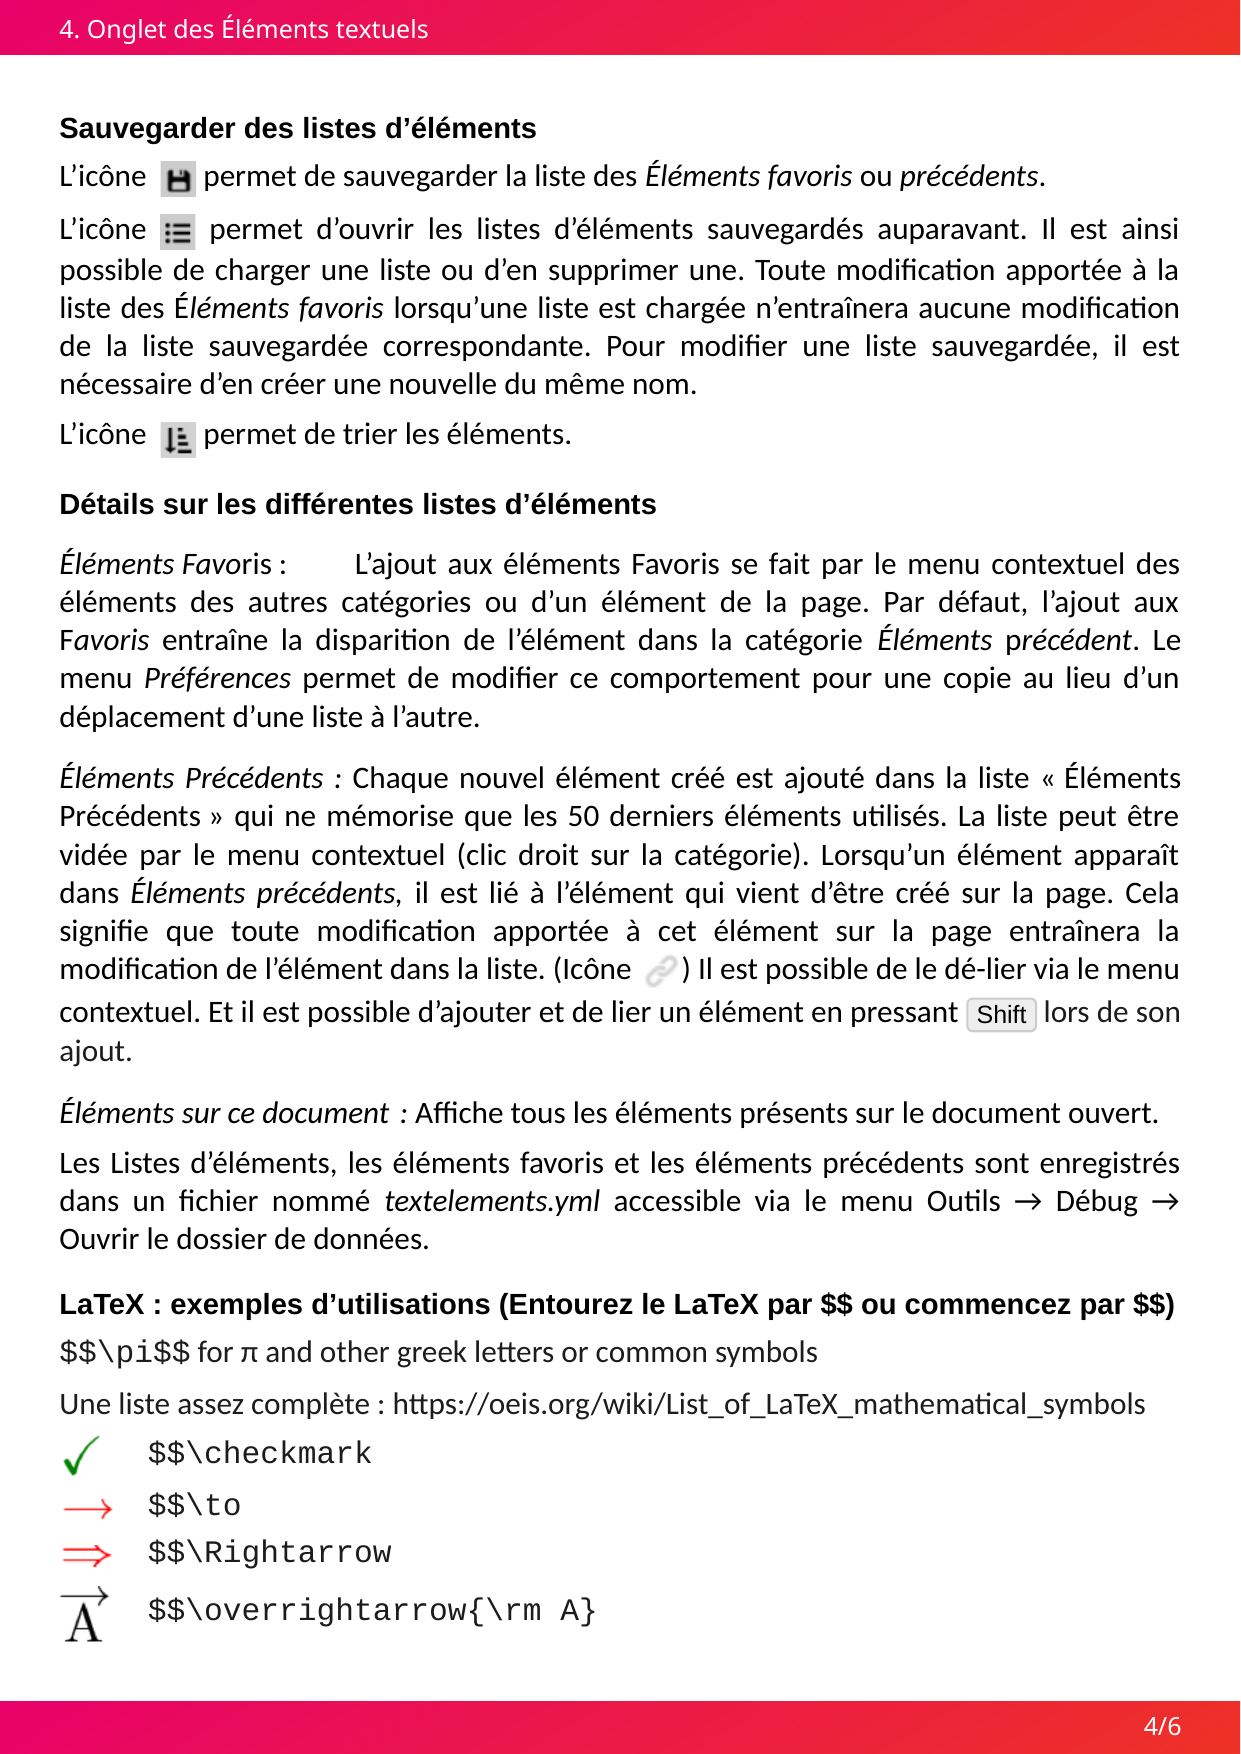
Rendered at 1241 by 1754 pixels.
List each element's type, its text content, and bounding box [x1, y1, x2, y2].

text $$\checkmark [102, 1434, 1181, 1478]
text Éléments Précédents : Chaque nouvel élément créé est ajouté dans la liste « Éléments Précédents » qui ne mémorise que les 50 derniers éléments utilisés. La liste peut être vidée par le menu contextuel (clic droit sur la catégorie). Lorsqu’un élément apparaît dans Éléments précédents, il est lié à l’élément qui vient d’être créé sur la page. Cela signifie que toute modification apportée à cet élément sur la page entraînera la modification de l’élément dans la liste. (Icône ) Il est possible de le dé-lier via le menu contextuel. Et il est possible d’ajouter et de lier un élément en pressant lors de son ajout. [59, 758, 1181, 1069]
picture [639, 951, 682, 993]
text L’icône permet de sauvegarder la liste des Éléments favoris ou précédents. [59, 156, 1181, 197]
picture [59, 1495, 116, 1522]
subtitle LaTeX : exemples d’utilisations (Entourez le LaTeX par $$ ou commencez par $$) [59, 1287, 1181, 1321]
subtitle Détails sur les différentes listes d’éléments [59, 487, 1181, 521]
picture [160, 422, 197, 458]
text L’icône permet de trier les éléments. [59, 414, 1181, 457]
picture [59, 1433, 102, 1478]
text $$\Rightarrow [59, 1537, 1181, 1572]
picture [59, 1541, 117, 1571]
text L’icône permet d’ouvrir les listes d’éléments sauvegardés auparavant. Il est ainsi possible de charger une liste ou d’en supprimer une. Toute modification apportée à la liste des Éléments favoris lorsqu’une liste est chargée n’entraînera aucune modification de la liste sauvegardée correspondante. Pour modifier une liste sauvegardée, il est nécessaire d’en créer une nouvelle du même nom. [59, 209, 1181, 402]
text $$\pi$$ for π and other greek letters or common symbols [59, 1332, 1181, 1372]
picture [59, 1584, 113, 1643]
picture [160, 161, 197, 197]
text Une liste assez complète : https://oeis.org/wiki/List_of_LaTeX_mathematical_symbols [59, 1384, 1181, 1422]
subtitle Sauvegarder des listes d’éléments [59, 111, 1181, 144]
text $$\to [59, 1489, 1181, 1525]
text Éléments Favoris : L’ajout aux éléments Favoris se fait par le menu contextuel des éléments des autres catégories ou d’un élément de la page. Par défaut, l’ajout aux Favoris entraîne la disparition de l’élément dans la catégorie Éléments précédent. Le menu Préférences permet de modifier ce comportement pour une copie au lieu d’un déplacement d’une liste à l’autre. [59, 544, 1181, 735]
text Les Listes d’éléments, les éléments favoris et les éléments précédents sont enregistrés dans un fichier nommé textelements.yml accessible via le menu Outils → Débug → Ouvrir le dossier de données. [59, 1143, 1181, 1257]
text $$\overrightarrow{\rm A} [113, 1584, 1181, 1643]
text Éléments sur ce document : Affiche tous les éléments présents sur le document ouvert. [59, 1093, 1181, 1131]
picture [160, 214, 196, 250]
